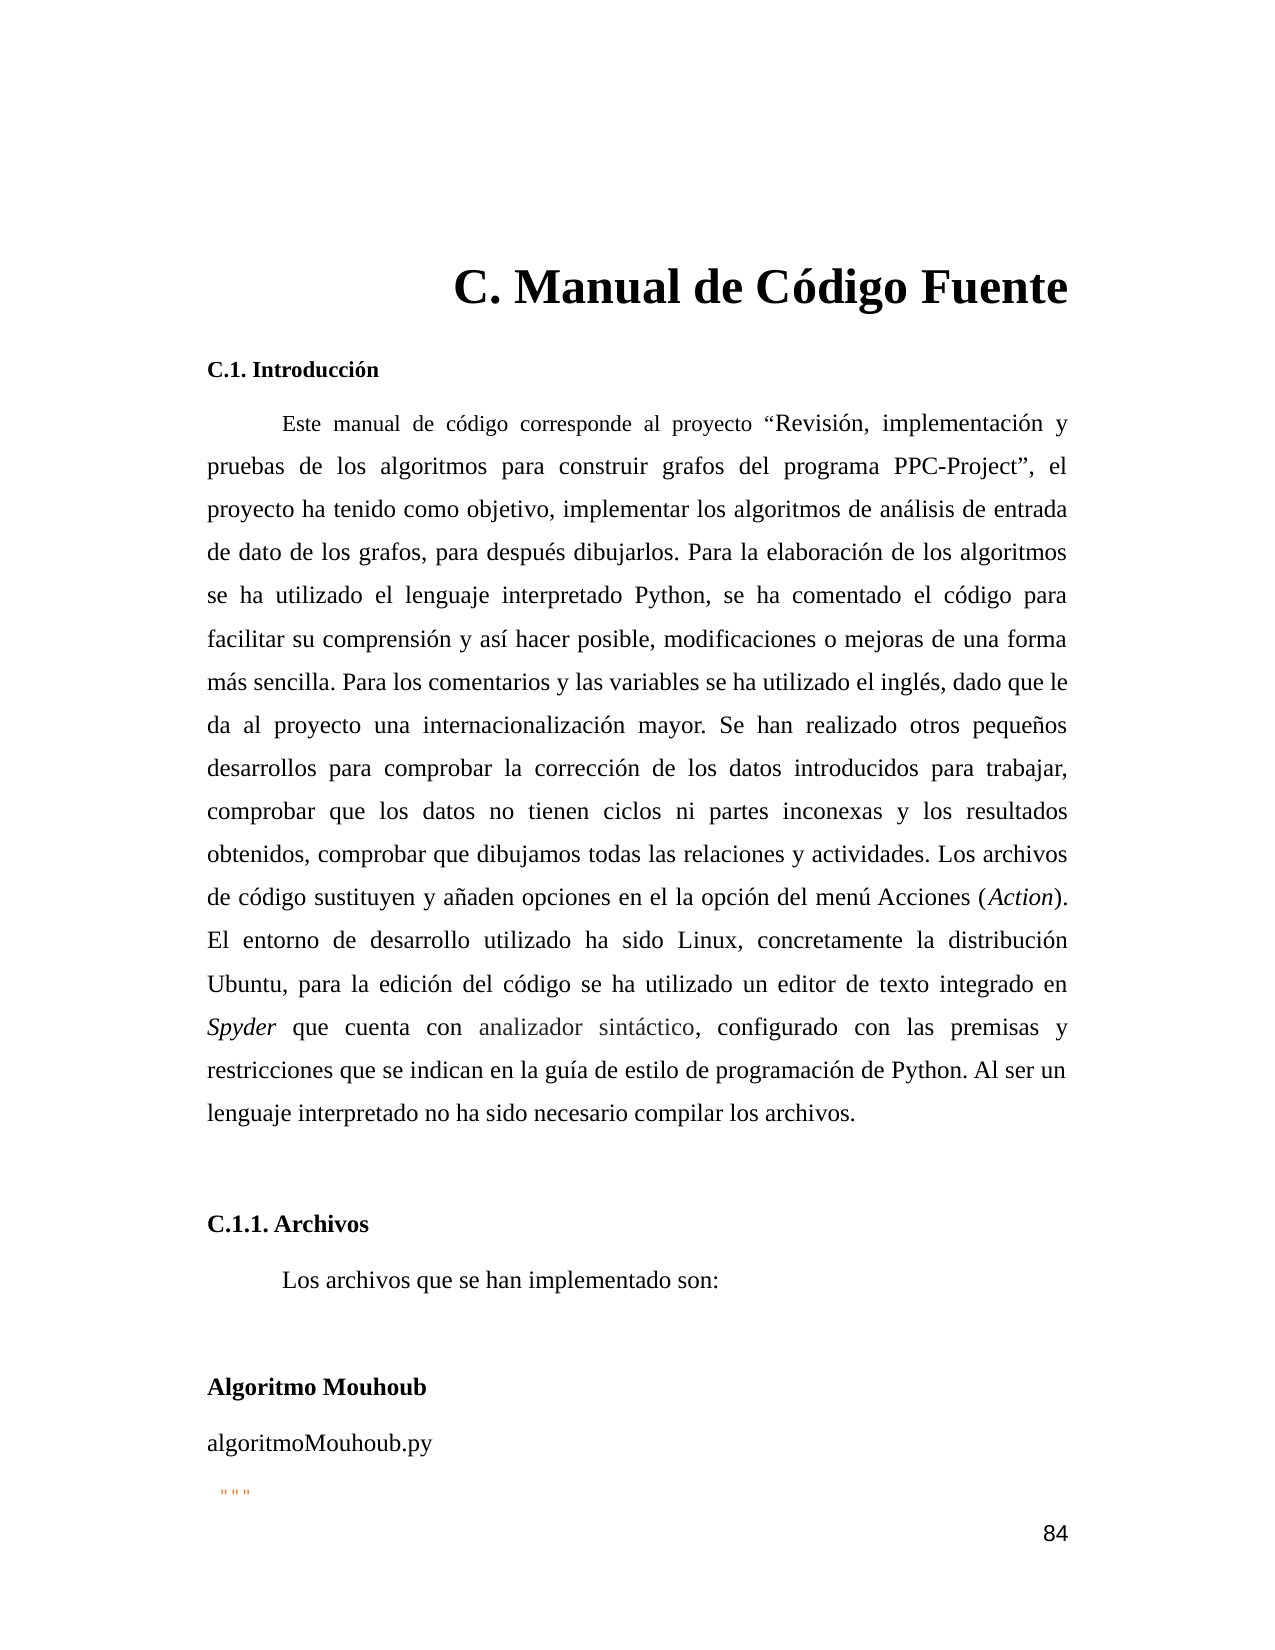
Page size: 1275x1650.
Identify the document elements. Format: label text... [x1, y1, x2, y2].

table_header """ [207, 1484, 1067, 1509]
text C. Manual de Código Fuente [207, 257, 1068, 315]
text Algoritmo Mouhoub [207, 1372, 1068, 1401]
text Este manual de código corresponde al proyecto “Revisión, implementación y pruebas de los algoritmos para construir grafos del programa PPC-Project”, el proyecto ha tenido como objetivo, implementar los algoritmos de análisis de entrada de dato de los grafos, para después dibujarlos. Para la elaboración de los algoritmos se ha utilizado el lenguaje interpretado Python, se ha comentado el código para facilitar su comprensión y así hacer posible, modificaciones o mejoras de una forma más sencilla. Para los comentarios y las variables se ha utilizado el inglés, dado que le da al proyecto una internacionalización mayor. Se han realizado otros pequeños desarrollos para comprobar la corrección de los datos introducidos para trabajar, comprobar que los datos no tienen ciclos ni partes inconexas y los resultados obtenidos, comprobar que dibujamos todas las relaciones y actividades. Los archivos de código sustituyen y añaden opciones en el la opción del menú Acciones (Action). El entorno de desarrollo utilizado ha sido Linux, concretamente la distribución Ubuntu, para la edición del código se ha utilizado un editor de texto integrado en Spyder que cuenta con analizador sintáctico, configurado con las premisas y restricciones que se indican en la guía de estilo de programación de Python. Al ser un lenguaje interpretado no ha sido necesario compilar los archivos. [207, 408, 1068, 1127]
text C.1.1. Archivos [207, 1209, 1068, 1238]
text C.1. Introducción [207, 356, 1068, 382]
text algoritmoMouhoub.py [207, 1428, 1068, 1457]
text Los archivos que se han implementado son: [207, 1265, 1068, 1294]
